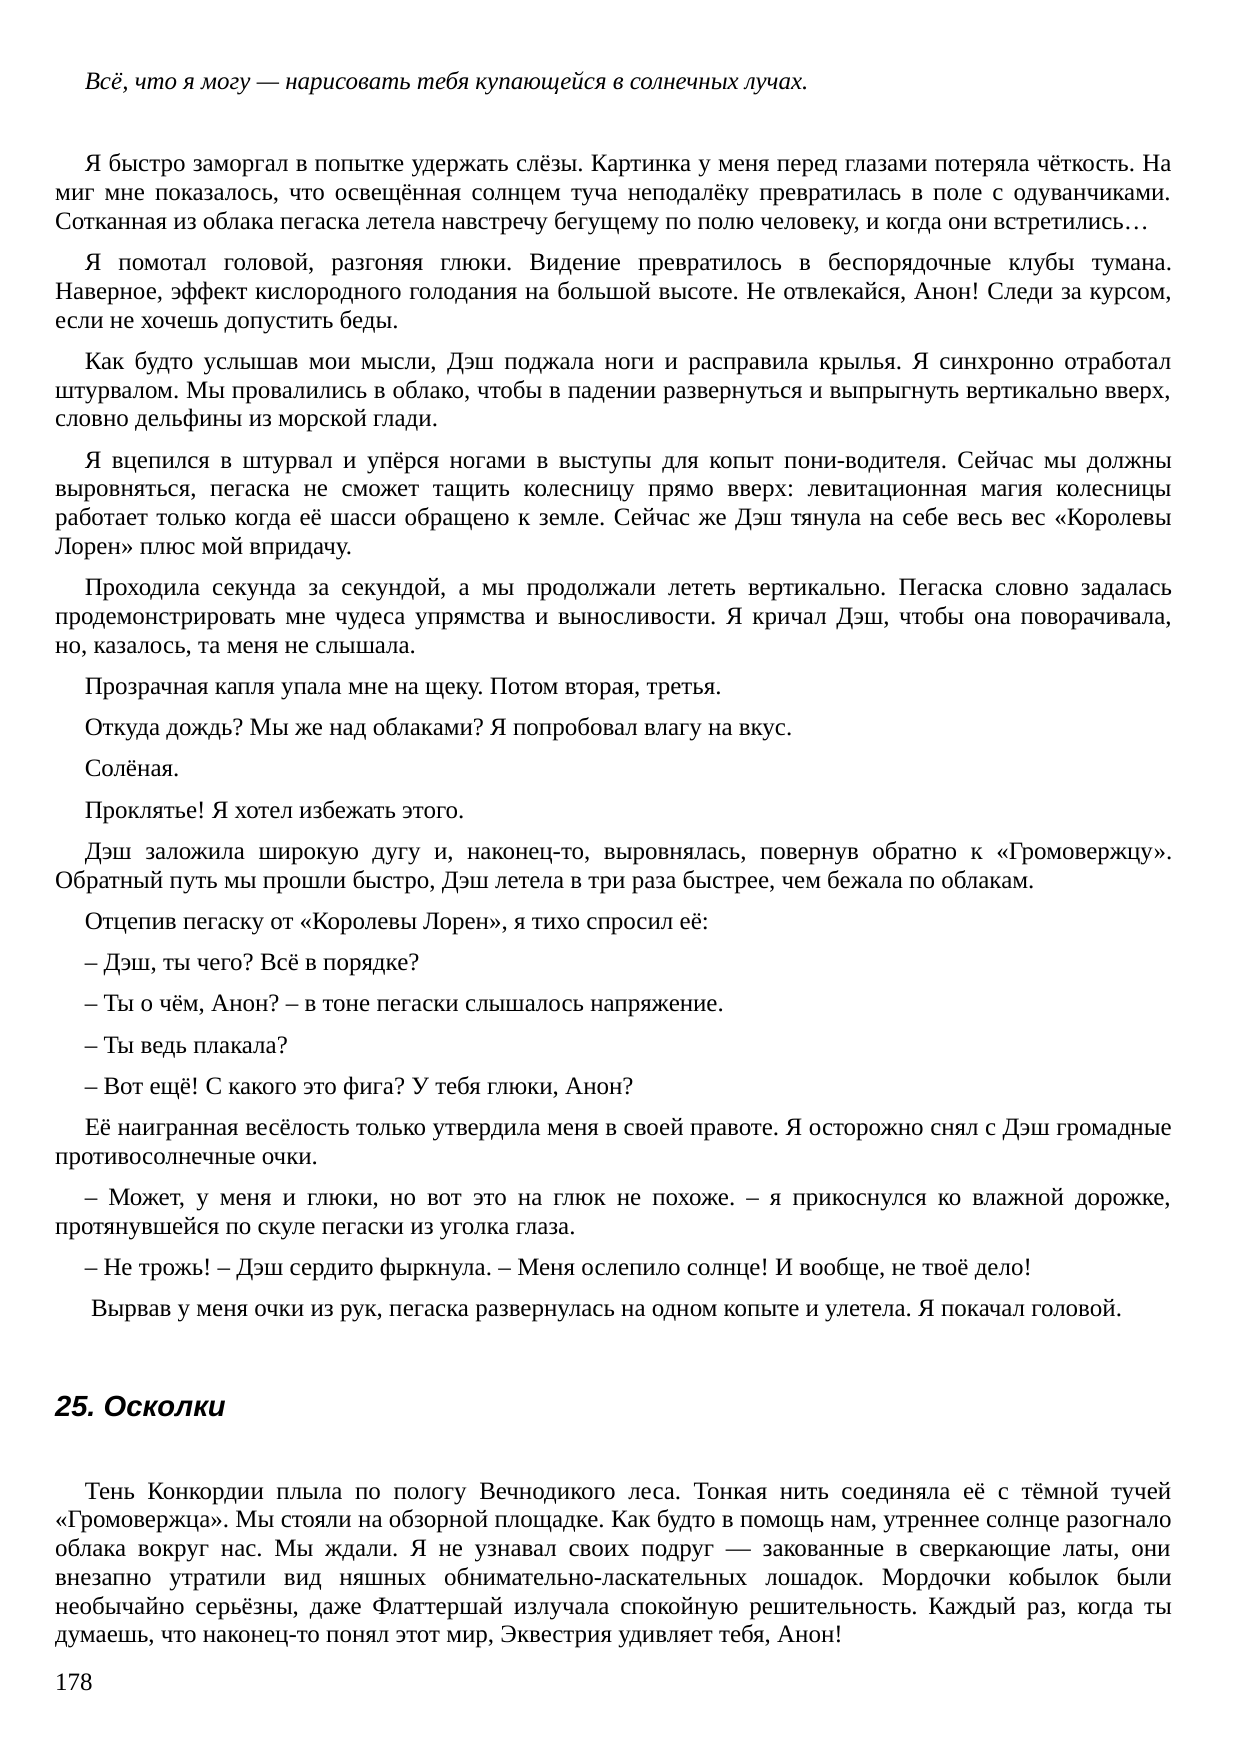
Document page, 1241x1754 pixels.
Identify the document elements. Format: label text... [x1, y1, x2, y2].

text Как будто услышав мои мысли, Дэш поджала ноги и расправила крылья. Я синхронно отработал штурвалом. Мы провалились в облако, чтобы в падении развернуться и выпрыгнуть вертикально вверх, словно дельфины из морской глади. [55, 346, 1173, 432]
text Тень Конкордии плыла по пологу Вечнодикого леса. Тонкая нить соединяла её с тёмной тучей «Громовержца». Мы стояли на обзорной площадке. Как будто в помощь нам, утреннее солнце разогнало облака вокруг нас. Мы ждали. Я не узнавал своих подруг — закованные в сверкающие латы, они внезапно утратили вид няшных обнимательно-ласкательных лошадок. Мордочки кобылок были необычайно серьёзны, даже Флаттершай излучала спокойную решительность. Каждый раз, когда ты думаешь, что наконец-то понял этот мир, Эквестрия удивляет тебя, Анон! [55, 1476, 1173, 1648]
text – Ты о чём, Анон? – в тоне пегаски слышалось напряжение. [55, 988, 1173, 1017]
text Я вцепился в штурвал и упёрся ногами в выступы для копыт пони-водителя. Сейчас мы должны выровняться, пегаска не сможет тащить колесницу прямо вверх: левитационная магия колесницы работает только когда её шасси обращено к земле. Сейчас же Дэш тянула на себе весь вес «Королевы Лорен» плюс мой впридачу. [55, 445, 1173, 560]
text – Может, у меня и глюки, но вот это на глюк не похоже. – я прикоснулся ко влажной дорожке, протянувшейся по скуле пегаски из уголка глаза. [55, 1182, 1173, 1240]
text Вырвав у меня очки из рук, пегаска развернулась на одном копыте и улетела. Я покачал головой. [55, 1293, 1173, 1322]
text Всё, что я могу — нарисовать тебя купающейся в солнечных лучах. [55, 66, 1173, 95]
text – Вот ещё! С какого это фига? У тебя глюки, Анон? [55, 1071, 1173, 1100]
text Отцепив пегаску от «Королевы Лорен», я тихо спросил её: [55, 906, 1173, 935]
text – Дэш, ты чего? Всё в порядке? [55, 947, 1173, 976]
text Проходила секунда за секундой, а мы продолжали лететь вертикально. Пегаска словно задалась продемонстрировать мне чудеса упрямства и выносливости. Я кричал Дэш, чтобы она поворачивала, но, казалось, та меня не слышала. [55, 572, 1173, 658]
text Солёная. [55, 753, 1173, 782]
text – Ты ведь плакала? [55, 1030, 1173, 1058]
text Её наигранная весёлость только утвердила меня в своей правоте. Я осторожно снял с Дэш громадные противосолнечные очки. [55, 1112, 1173, 1170]
text Откуда дождь? Мы же над облаками? Я попробовал влагу на вкус. [55, 712, 1173, 741]
text Дэш заложила широкую дугу и, наконец-то, выровнялась, повернув обратно к «Громовержцу». Обратный путь мы прошли быстро, Дэш летела в три раза быстрее, чем бежала по облакам. [55, 836, 1173, 893]
text Прозрачная капля упала мне на щеку. Потом вторая, третья. [55, 671, 1173, 700]
text Я быстро заморгал в попытке удержать слёзы. Картинка у меня перед глазами потеряла чёткость. На миг мне показалось, что освещённая солнцем туча неподалёку превратилась в поле с одуванчиками. Сотканная из облака пегаска летела навстречу бегущему по полю человеку, и когда они встретились… [55, 148, 1173, 235]
text Проклятье! Я хотел избежать этого. [55, 795, 1173, 823]
subtitle 25. Осколки [55, 1388, 1173, 1422]
text Я помотал головой, разгоняя глюки. Видение превратилось в беспорядочные клубы тумана. Наверное, эффект кислородного голодания на большой высоте. Не отвлекайся, Анон! Следи за курсом, если не хочешь допустить беды. [55, 247, 1173, 333]
text – Не трожь! – Дэш сердито фыркнула. – Меня ослепило солнце! И вообще, не твоё дело! [55, 1252, 1173, 1281]
